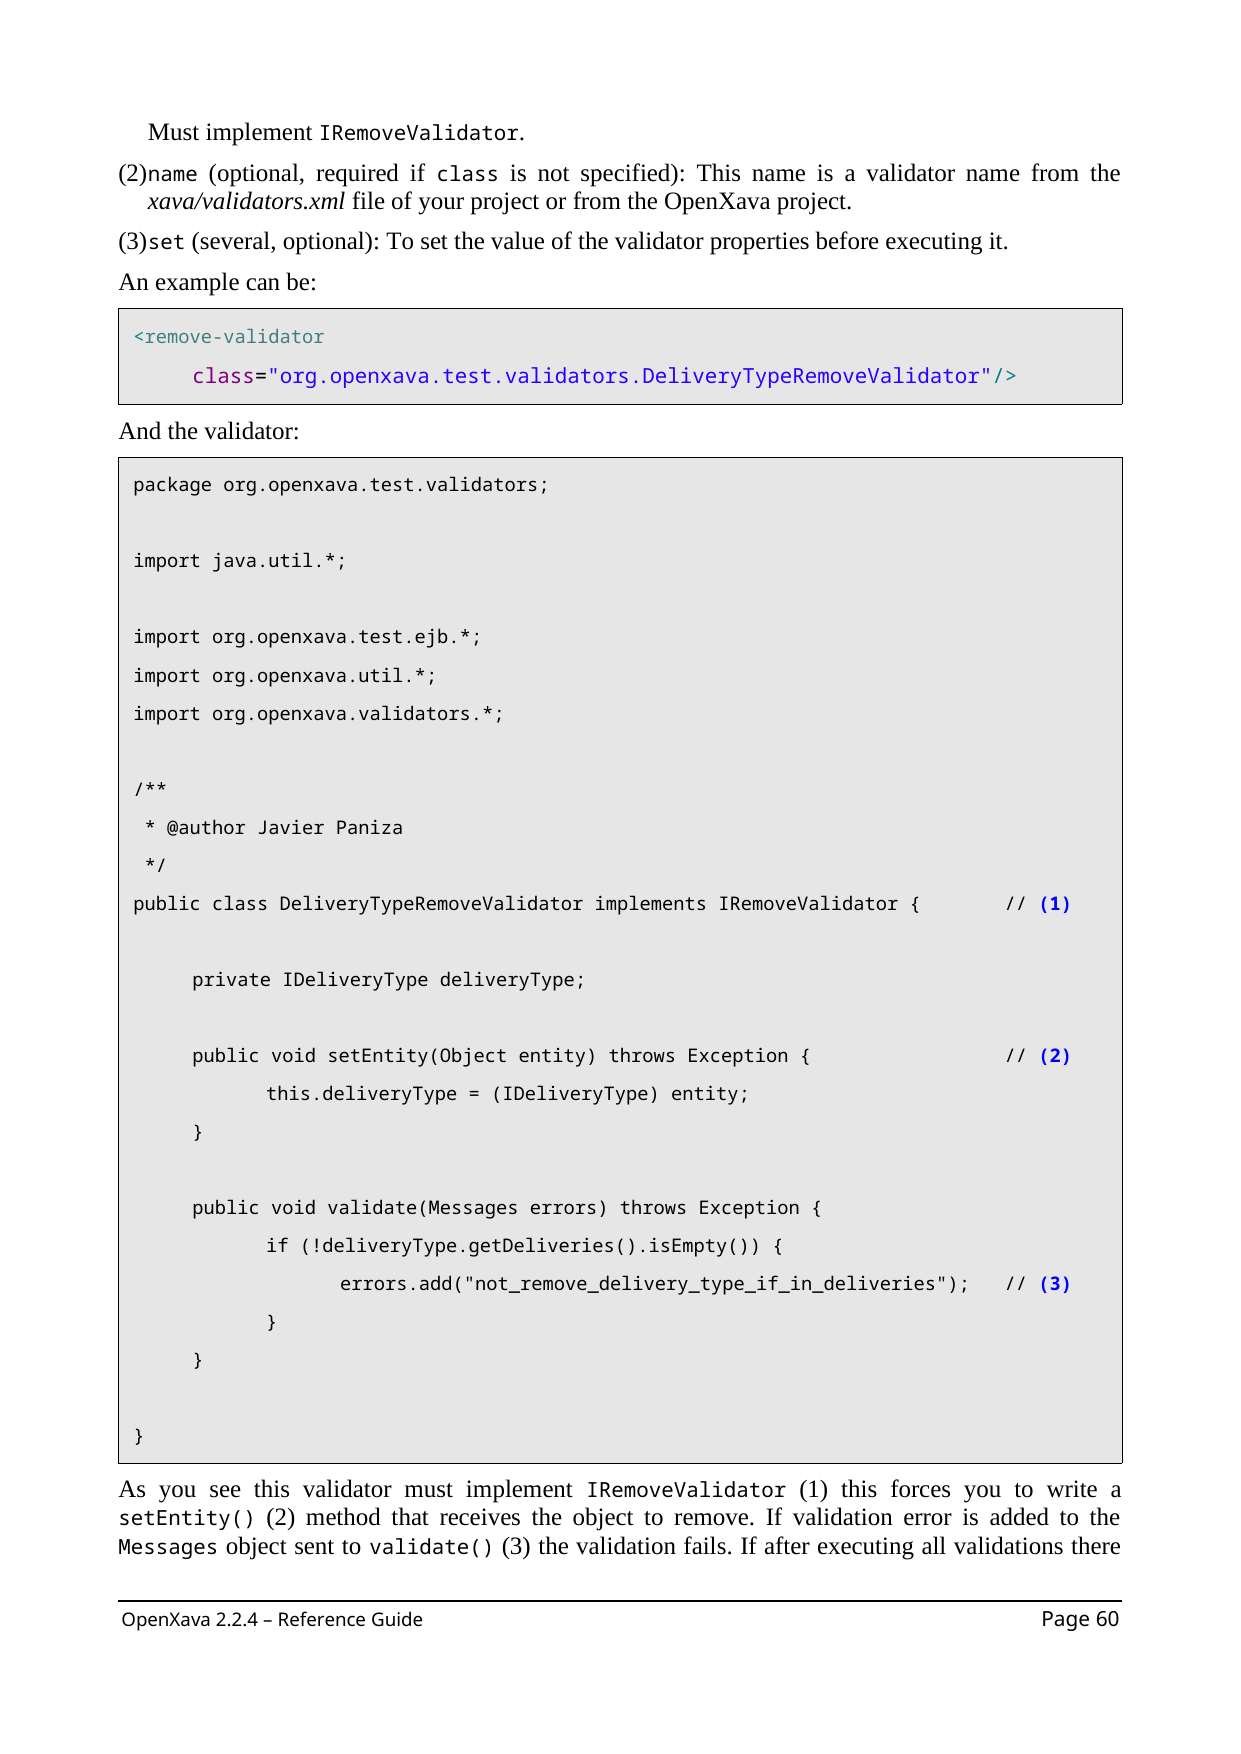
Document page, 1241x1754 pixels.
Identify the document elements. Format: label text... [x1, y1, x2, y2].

text import java.util.*; [119, 533, 1122, 571]
text } [119, 1331, 1122, 1369]
text package org.openxava.test.validators; [119, 458, 1122, 495]
text import org.openxava.util.*; [119, 647, 1122, 685]
text } [119, 1103, 1122, 1141]
text private IDeliveryType deliveryType; [119, 951, 1122, 989]
text import org.openxava.test.ejb.*; [119, 609, 1122, 647]
text public void validate(Messages errors) throws Exception { [119, 1179, 1122, 1217]
text An example can be: [118, 268, 1122, 296]
text errors.add("not_remove_delivery_type_if_in_deliveries"); // (3) [119, 1255, 1122, 1293]
text As you see this validator must implement IRemoveValidator (1) this forces you to write a setEntity() (2) method that receives the object to remove. If validation error is added to the Messages object sent to validate() (3) the validation fails. If after executing all validations there [118, 1475, 1122, 1560]
list Must implement IRemoveValidator. [118, 118, 1122, 146]
list set (several, optional): To set the value of the validator properties before executing it. [118, 227, 1122, 256]
text class="org.openxava.test.validators.DeliveryTypeRemoveValidator"/> [119, 346, 1122, 404]
text /** [119, 761, 1122, 799]
text import org.openxava.validators.*; [119, 685, 1122, 723]
list name (optional, required if class is not specified): This name is a validator name from the xava/validators.xml file of your project or from the OpenXava project. [118, 159, 1122, 215]
text public class DeliveryTypeRemoveValidator implements IRemoveValidator { // (1) [119, 875, 1122, 913]
text this.deliveryType = (IDeliveryType) entity; [119, 1065, 1122, 1103]
text */ [119, 837, 1122, 875]
text } [119, 1293, 1122, 1331]
text <remove-validator [119, 309, 1122, 346]
text * @author Javier Paniza [119, 799, 1122, 837]
text And the validator: [118, 417, 1122, 444]
text } [119, 1407, 1122, 1463]
text if (!deliveryType.getDeliveries().isEmpty()) { [119, 1217, 1122, 1255]
text public void setEntity(Object entity) throws Exception { // (2) [119, 1027, 1122, 1065]
